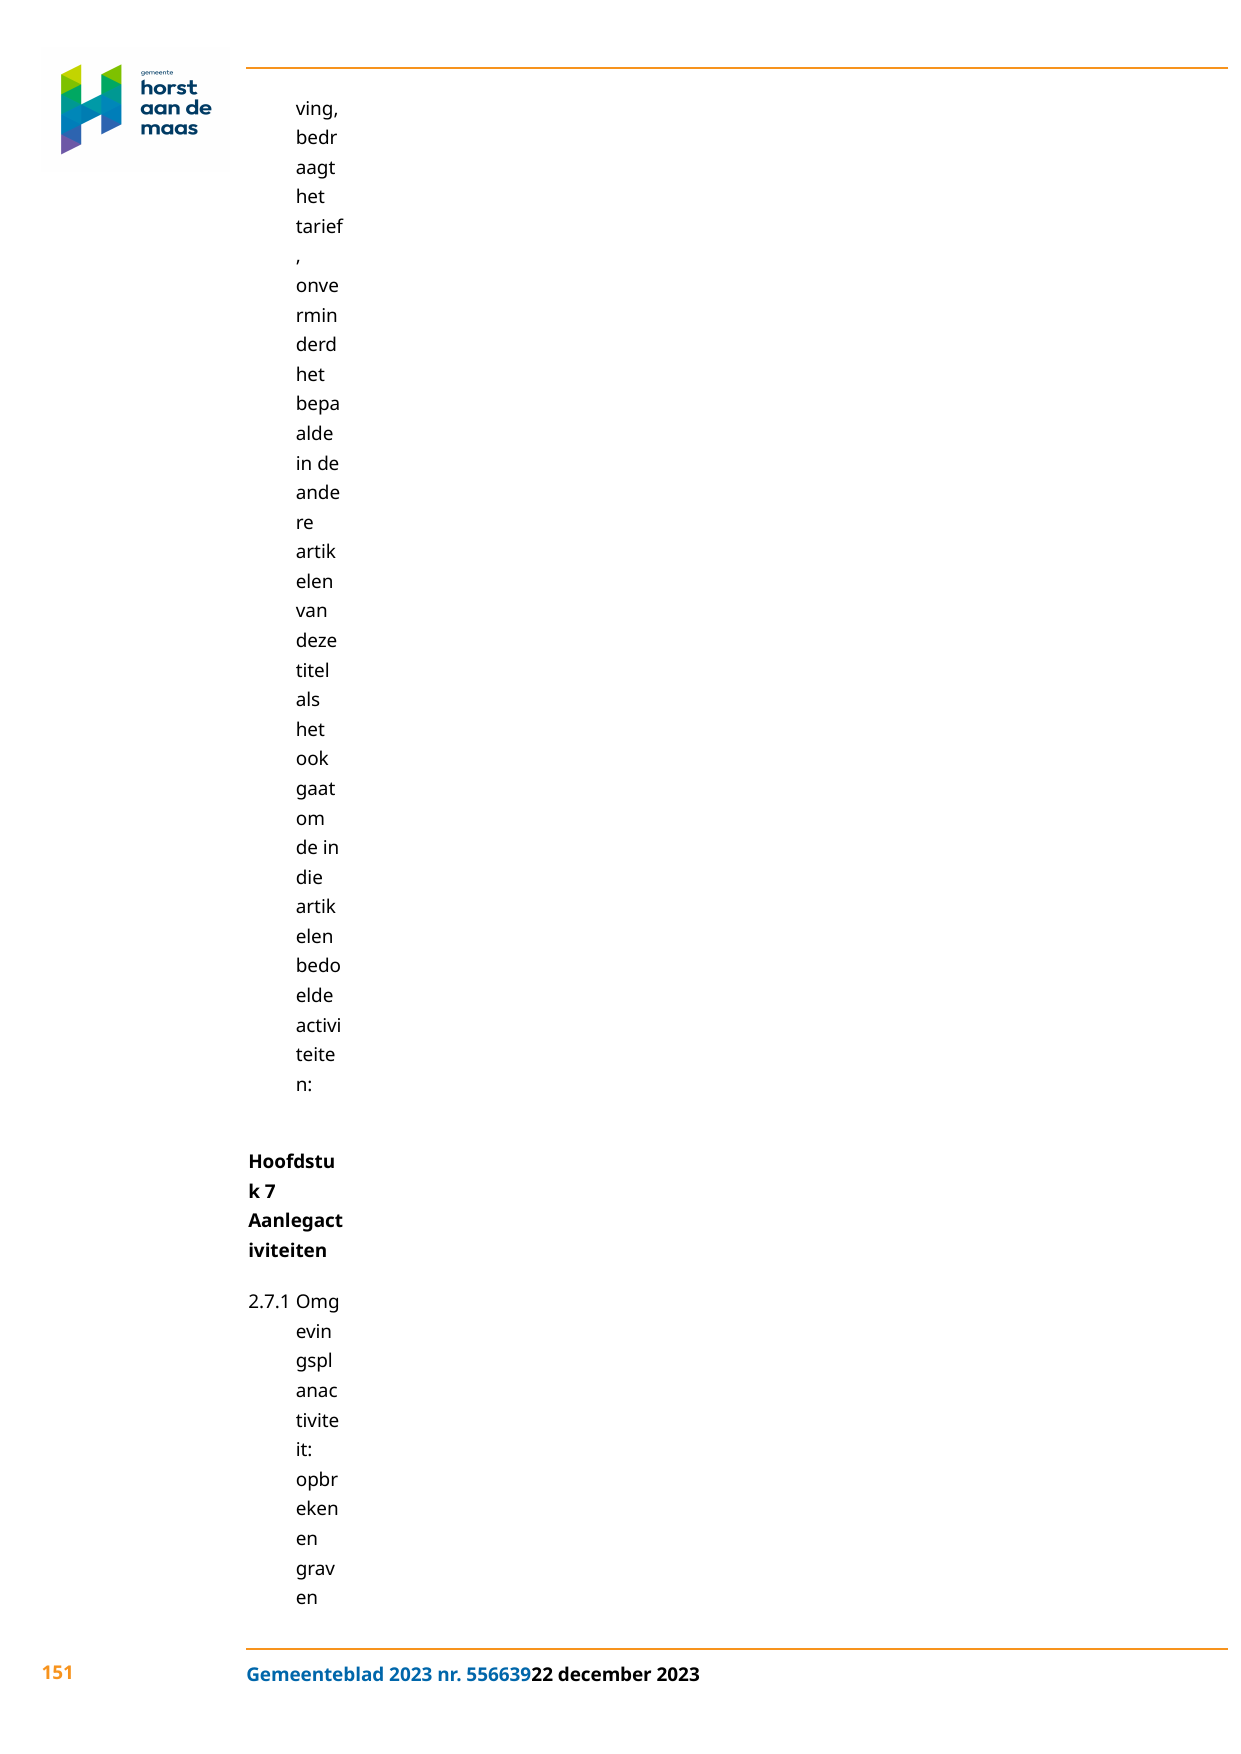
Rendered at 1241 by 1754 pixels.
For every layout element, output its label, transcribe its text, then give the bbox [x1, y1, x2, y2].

picture [41, 47, 231, 172]
table_cell [343, 1097, 391, 1122]
table_cell 2.7.1 [248, 1289, 296, 1610]
table_cell [248, 95, 296, 1097]
table_cell [248, 1097, 296, 1122]
table_cell [296, 1097, 343, 1122]
table_cell [343, 95, 391, 1097]
table_cell [343, 1263, 391, 1288]
table_cell [296, 1263, 343, 1288]
table_cell Omgevingsplanactiviteit: opbreken en graven [296, 1289, 343, 1610]
table_cell [343, 1289, 391, 1610]
table_cell [343, 1148, 391, 1263]
table_cell [343, 1123, 391, 1148]
table_cell [296, 1123, 343, 1148]
table_cell [248, 1263, 296, 1288]
table_cell ving, bedraagt het tarief, onverminderd het bepaalde in de andere artikelen van deze titel als het ook gaat om de in die artikelen bedoelde activiteiten: [296, 95, 343, 1097]
table_cell Hoofdstuk 7 Aanlegactiviteiten [248, 1148, 343, 1263]
table_cell [248, 1123, 296, 1148]
